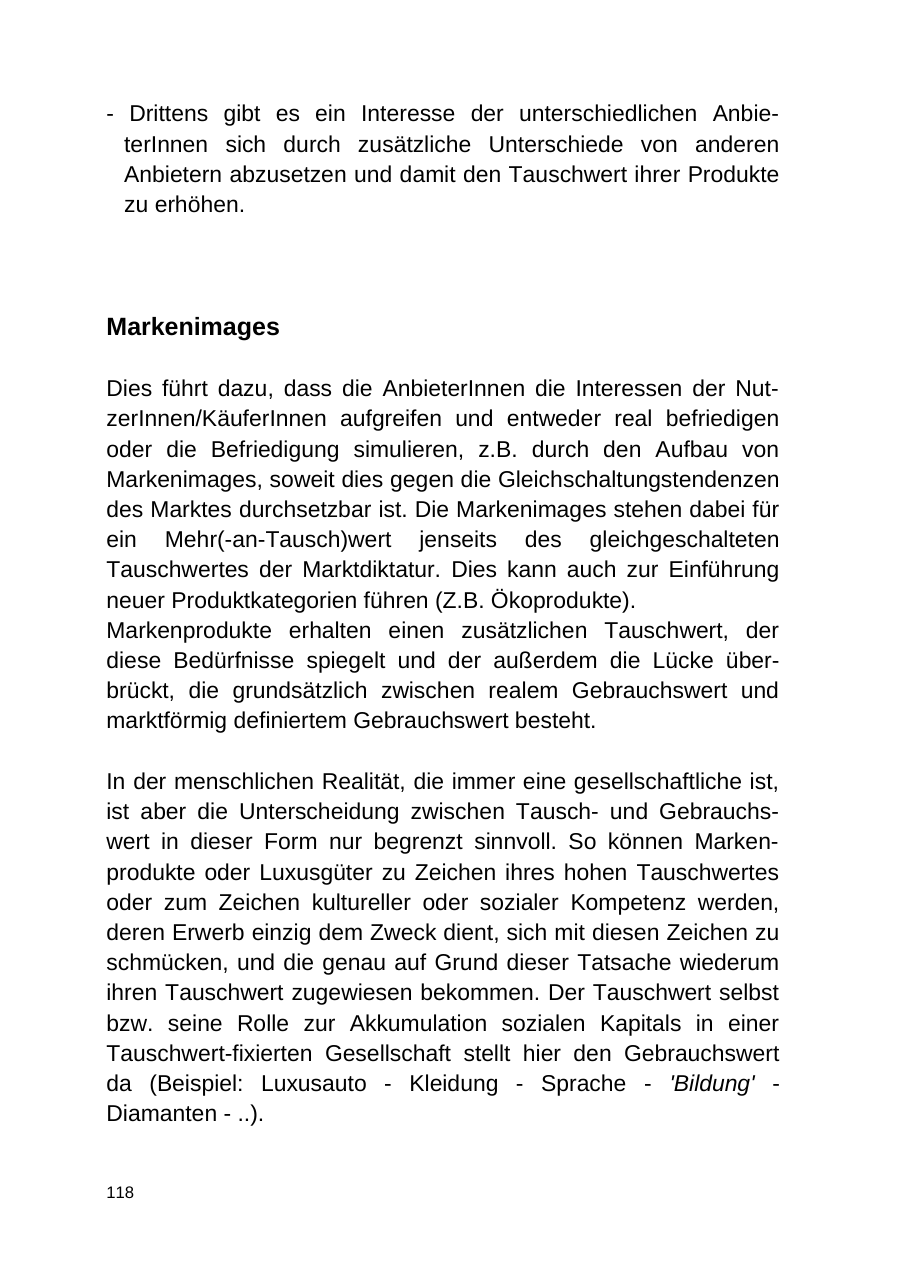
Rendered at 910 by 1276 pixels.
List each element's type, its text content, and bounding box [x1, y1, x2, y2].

text Dies führt dazu, dass die AnbieterInnen die Interessen der Nut-zerInnen/KäuferInnen aufgreifen und entweder real befriedigen oder die Befriedigung simulieren, z.B. durch den Aufbau von Markenimages, soweit dies gegen die Gleichschaltungstendenzen des Marktes durchsetzbar ist. Die Markenimages stehen dabei für ein Mehr(-an-Tausch)wert jenseits des gleichgeschalteten Tauschwertes der Marktdiktatur. Dies kann auch zur Einführung neuer Produktkategorien führen (Z.B. Ökoprodukte). [106, 375, 779, 613]
text In der menschlichen Realität, die immer eine gesellschaftliche ist, ist aber die Unterscheidung zwischen Tausch- und Gebrauchs-wert in dieser Form nur begrenzt sinnvoll. So können Marken-produkte oder Luxusgüter zu Zeichen ihres hohen Tauschwertes oder zum Zeichen kultureller oder sozialer Kompetenz werden, deren Erwerb einzig dem Zweck dient, sich mit diesen Zeichen zu schmücken, und die genau auf Grund dieser Tatsache wiederum ihren Tauschwert zugewiesen bekommen. Der Tauschwert selbst bzw. seine Rolle zur Akkumulation sozialen Kapitals in einer Tauschwert-fixierten Gesellschaft stellt hier den Gebrauchswert da (Beispiel: Luxusauto - Kleidung - Sprache - 'Bildung' - Diamanten - ..). [106, 768, 779, 1126]
text - Drittens gibt es ein Interesse der unterschiedlichen Anbie-terInnen sich durch zusätzliche Unterschiede von anderen Anbietern abzusetzen und damit den Tauschwert ihrer Produkte zu erhöhen. [106, 100, 779, 217]
text Markenimages [106, 312, 779, 341]
text Markenprodukte erhalten einen zusätzlichen Tauschwert, der diese Bedürfnisse spiegelt und der außerdem die Lücke über-brückt, die grundsätzlich zwischen realem Gebrauchswert und marktförmig definiertem Gebrauchswert besteht. [106, 617, 779, 734]
